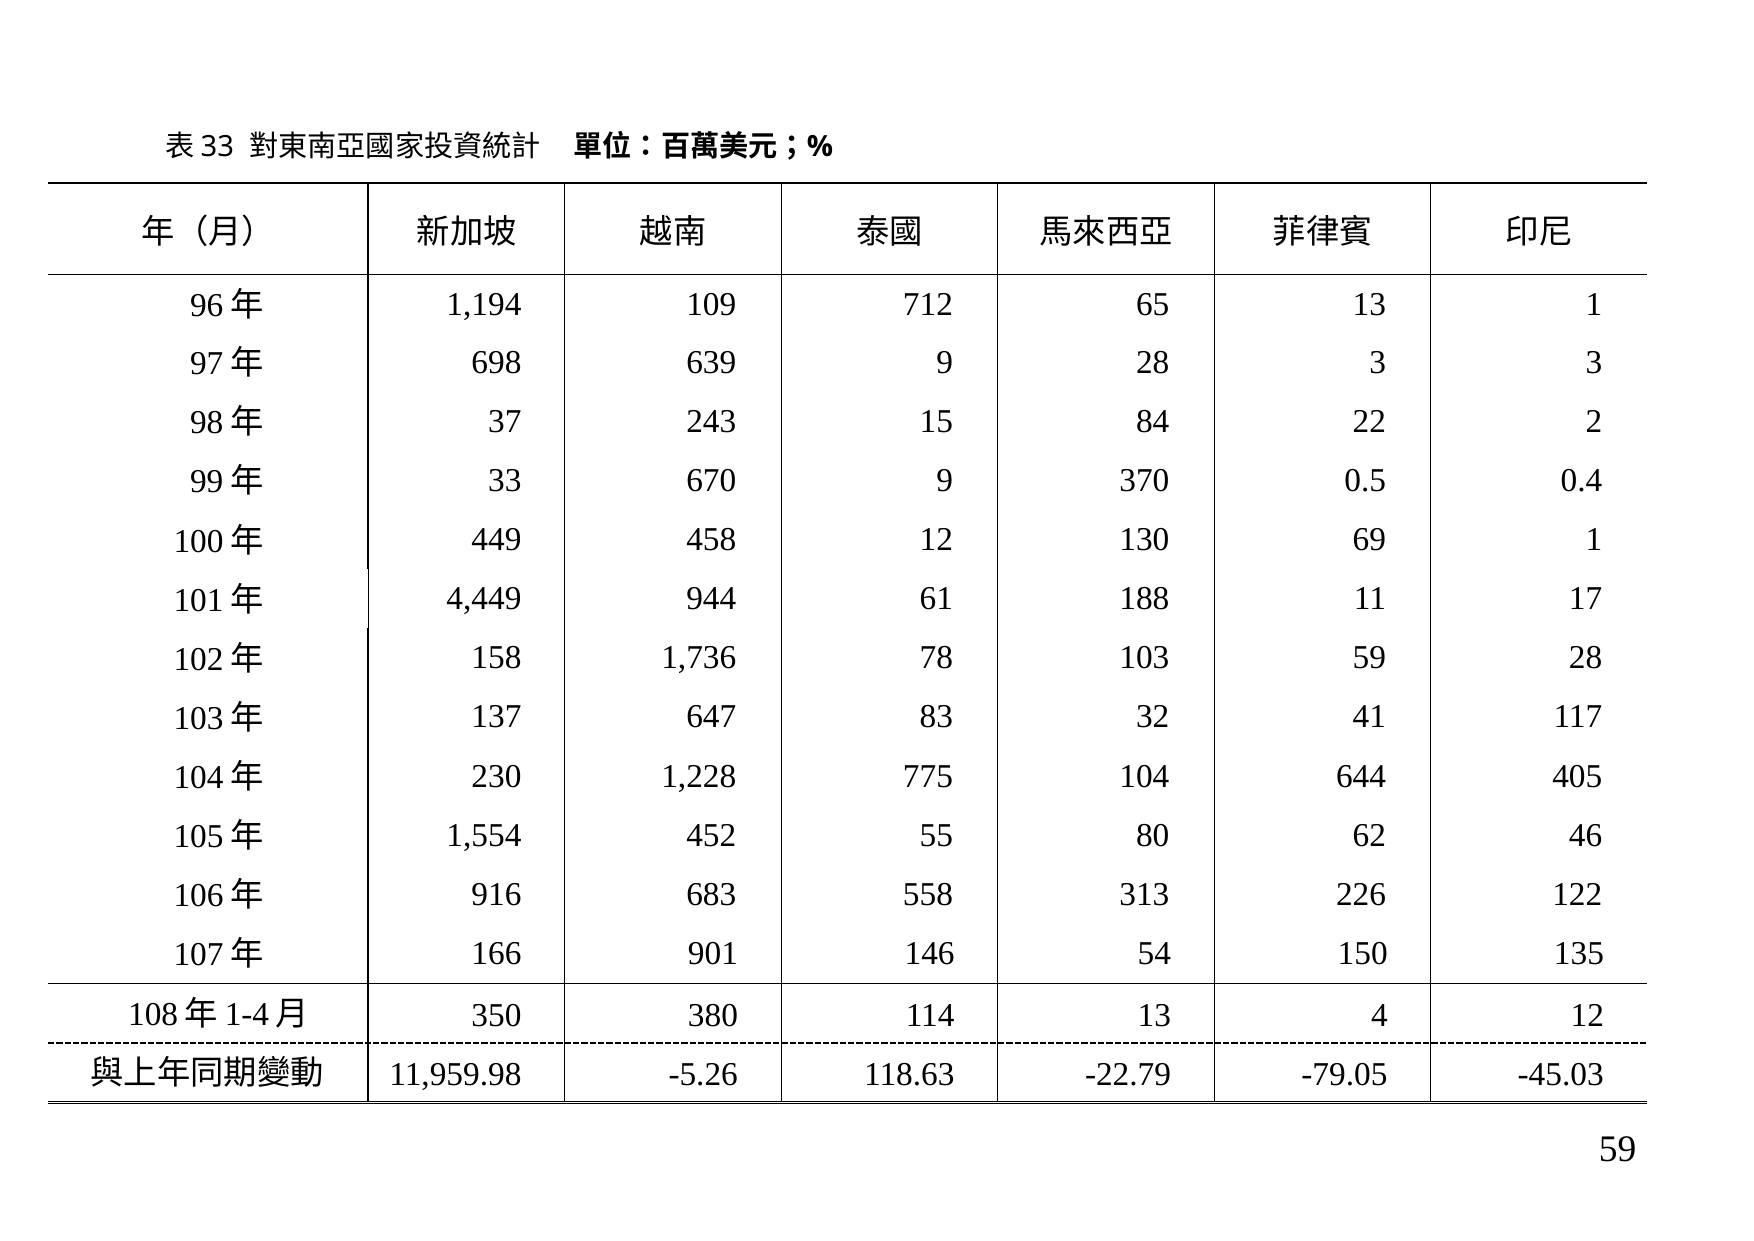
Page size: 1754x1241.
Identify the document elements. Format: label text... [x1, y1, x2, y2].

table_cell 84 [998, 392, 1214, 451]
table_cell 13 [998, 984, 1214, 1042]
table_cell 370 [998, 451, 1214, 510]
table_cell 158 [369, 628, 564, 687]
table_cell 108年1-4月 [48, 984, 367, 1042]
table_header 菲律賓 [1215, 184, 1430, 274]
table_cell 380 [565, 984, 781, 1042]
table_cell 405 [1431, 746, 1647, 805]
table_cell 230 [369, 746, 564, 805]
table_cell 41 [1215, 687, 1430, 746]
table_header 馬來西亞 [998, 184, 1214, 274]
table_cell 698 [369, 333, 564, 392]
table_cell 1,736 [565, 628, 781, 687]
table_cell 350 [369, 984, 564, 1042]
table_cell 2 [1431, 392, 1647, 451]
table_cell 117 [1431, 687, 1647, 746]
table_cell 9 [782, 451, 997, 510]
table_cell 33 [369, 451, 564, 510]
table_cell 102年 [48, 628, 367, 687]
table_cell 100年 [48, 510, 367, 569]
table_cell 4 [1215, 984, 1430, 1042]
table_cell 11 [1215, 569, 1430, 628]
table_cell 137 [369, 687, 564, 746]
table_cell 62 [1215, 805, 1430, 864]
table_cell -22.79 [998, 1042, 1214, 1101]
table_cell 103 [998, 628, 1214, 687]
table_header 越南 [565, 184, 781, 274]
table_cell 78 [782, 628, 997, 687]
table_cell 1 [1431, 275, 1647, 333]
table_cell 916 [369, 864, 564, 923]
table_cell 122 [1431, 864, 1647, 923]
table_cell 80 [998, 805, 1214, 864]
table_cell 0.4 [1431, 451, 1647, 510]
table_cell 243 [565, 392, 781, 451]
table_cell 118.63 [782, 1042, 997, 1101]
table_cell 99年 [48, 451, 367, 510]
table_cell 22 [1215, 392, 1430, 451]
table_cell 9 [782, 333, 997, 392]
table_cell 55 [782, 805, 997, 864]
table_cell 1,554 [369, 805, 564, 864]
table_cell 146 [782, 924, 997, 982]
table_cell 28 [1431, 628, 1647, 687]
table_cell 101年 [48, 569, 368, 628]
table_cell 226 [1215, 864, 1430, 923]
table_cell 135 [1431, 924, 1647, 982]
table_cell 4,449 [369, 569, 564, 628]
table_cell 96年 [48, 275, 367, 333]
table_cell 109 [565, 275, 781, 333]
table_cell 901 [565, 924, 781, 982]
table_cell 與上年同期變動 [48, 1042, 367, 1101]
table_cell 65 [998, 275, 1214, 333]
table_cell 452 [565, 805, 781, 864]
table_header 年（月） [48, 184, 367, 274]
subtitle 表33 對東南亞國家投資統計 單位：百萬美元；% [59, 107, 1636, 182]
table_cell 647 [565, 687, 781, 746]
table_cell 15 [782, 392, 997, 451]
table_cell 106年 [48, 864, 367, 923]
table_cell 712 [782, 275, 997, 333]
table_cell -5.26 [565, 1042, 781, 1101]
table_cell 11,959.98 [369, 1042, 564, 1101]
table_cell 107年 [48, 924, 367, 982]
table_cell 449 [369, 510, 564, 569]
table_cell 166 [369, 924, 564, 982]
table_cell 83 [782, 687, 997, 746]
table_cell 61 [782, 569, 997, 628]
table_cell 37 [369, 392, 564, 451]
table_header 印尼 [1431, 184, 1647, 274]
table_cell 17 [1431, 569, 1647, 628]
table_cell 3 [1431, 333, 1647, 392]
table_cell 12 [1431, 984, 1647, 1042]
table_cell 683 [565, 864, 781, 923]
table_cell 103年 [48, 687, 367, 746]
table_cell 188 [998, 569, 1214, 628]
table_cell 1,228 [565, 746, 781, 805]
table_cell 639 [565, 333, 781, 392]
table_cell 105年 [48, 805, 367, 864]
table_cell 28 [998, 333, 1214, 392]
table_cell 0.5 [1215, 451, 1430, 510]
table_cell 1,194 [369, 275, 564, 333]
table_cell 670 [565, 451, 781, 510]
table_cell 644 [1215, 746, 1430, 805]
table_cell 130 [998, 510, 1214, 569]
table_cell 104 [998, 746, 1214, 805]
table_cell 46 [1431, 805, 1647, 864]
table_cell 3 [1215, 333, 1430, 392]
table_cell 150 [1215, 924, 1430, 982]
table_header 新加坡 [369, 184, 564, 274]
table_cell 944 [565, 569, 781, 628]
table_header 泰國 [782, 184, 997, 274]
table_cell 558 [782, 864, 997, 923]
table_cell 775 [782, 746, 997, 805]
table_cell 104年 [48, 746, 367, 805]
table_cell 13 [1215, 275, 1430, 333]
table_cell 54 [998, 924, 1214, 982]
table_cell 12 [782, 510, 997, 569]
table_cell 114 [782, 984, 997, 1042]
table_cell 313 [998, 864, 1214, 923]
table_cell 32 [998, 687, 1214, 746]
table_cell -45.03 [1431, 1042, 1647, 1101]
table_cell 97年 [48, 333, 367, 392]
table_cell 98年 [48, 392, 367, 451]
table_cell 458 [565, 510, 781, 569]
table_cell -79.05 [1215, 1042, 1430, 1101]
table_cell 1 [1431, 510, 1647, 569]
table_cell 59 [1215, 628, 1430, 687]
table_cell 69 [1215, 510, 1430, 569]
